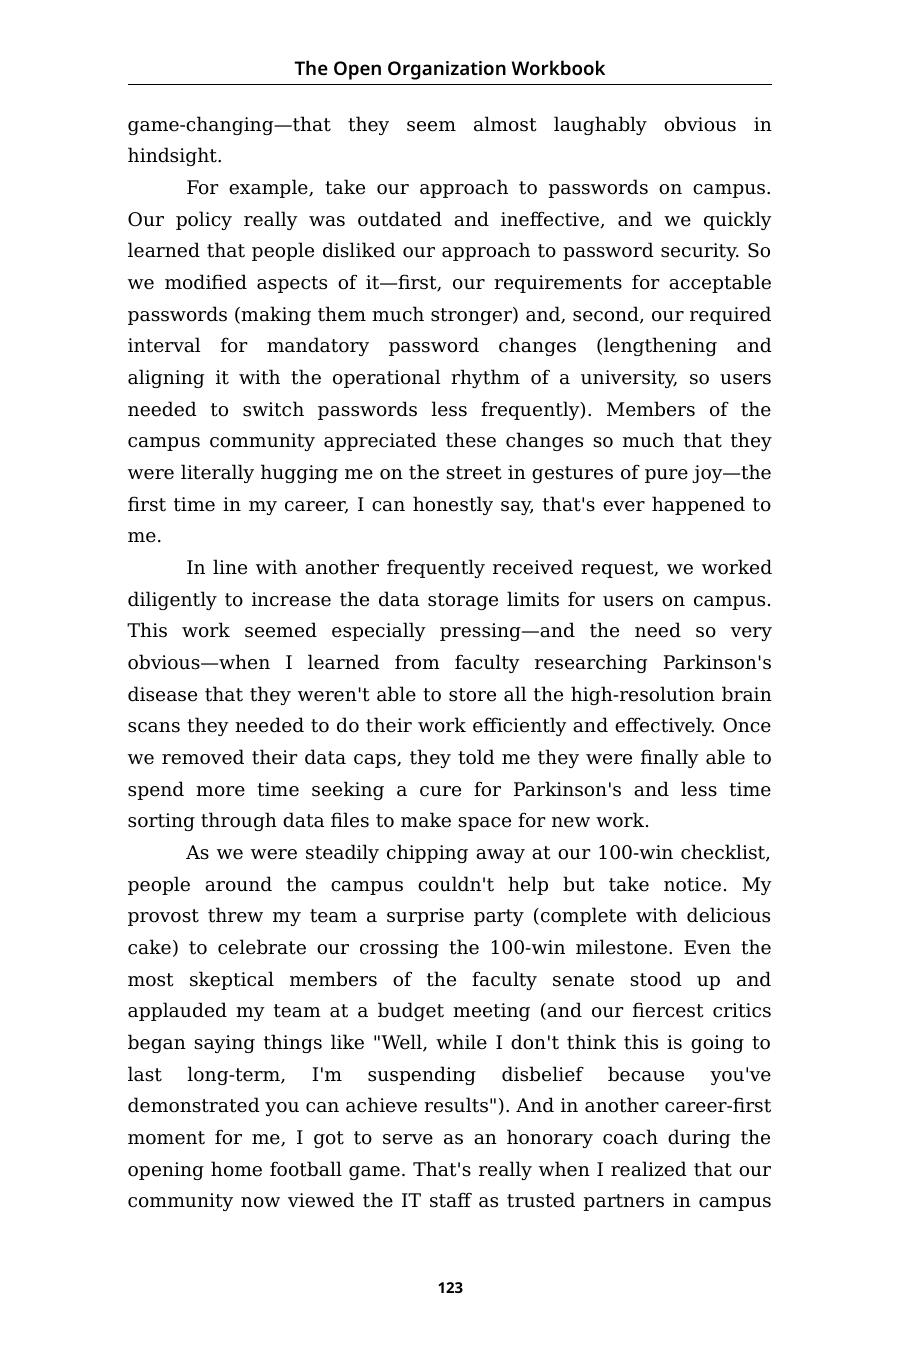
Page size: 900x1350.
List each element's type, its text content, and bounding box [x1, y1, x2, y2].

text game-changing—that they seem almost laughably obvious in hindsight. [127, 114, 772, 167]
text In line with another frequently received request, we worked diligently to increase the data storage limits for users on campus. This work seemed especially pressing—and the need so very obvious—when I learned from faculty researching Parkinson's disease that they weren't able to store all the high-resolution brain scans they needed to do their work efficiently and effectively. Once we removed their data caps, they told me they were finally able to spend more time seeking a cure for Parkinson's and less time sorting through data files to make space for new work. [127, 557, 772, 832]
text As we were steadily chipping away at our 100-win checklist, people around the campus couldn't help but take notice. My provost threw my team a surprise party (complete with delicious cake) to celebrate our crossing the 100-win milestone. Even the most skeptical members of the faculty senate stood up and applauded my team at a budget meeting (and our fiercest critics began saying things like "Well, while I don't think this is going to last long-term, I'm suspending disbelief because you've demonstrated you can achieve results"). And in another career-first moment for me, I got to serve as an honorary coach during the opening home football game. That's really when I realized that our community now viewed the IT staff as trusted partners in campus [127, 842, 772, 1212]
text For example, take our approach to passwords on campus. Our policy really was outdated and ineffective, and we quickly learned that people disliked our approach to password security. So we modified aspects of it—first, our requirements for acceptable passwords (making them much stronger) and, second, our required interval for mandatory password changes (lengthening and aligning it with the operational rhythm of a university, so users needed to switch passwords less frequently). Members of the campus community appreciated these changes so much that they were literally hugging me on the street in gestures of pure joy—the first time in my career, I can honestly say, that's ever happened to me. [127, 177, 772, 547]
